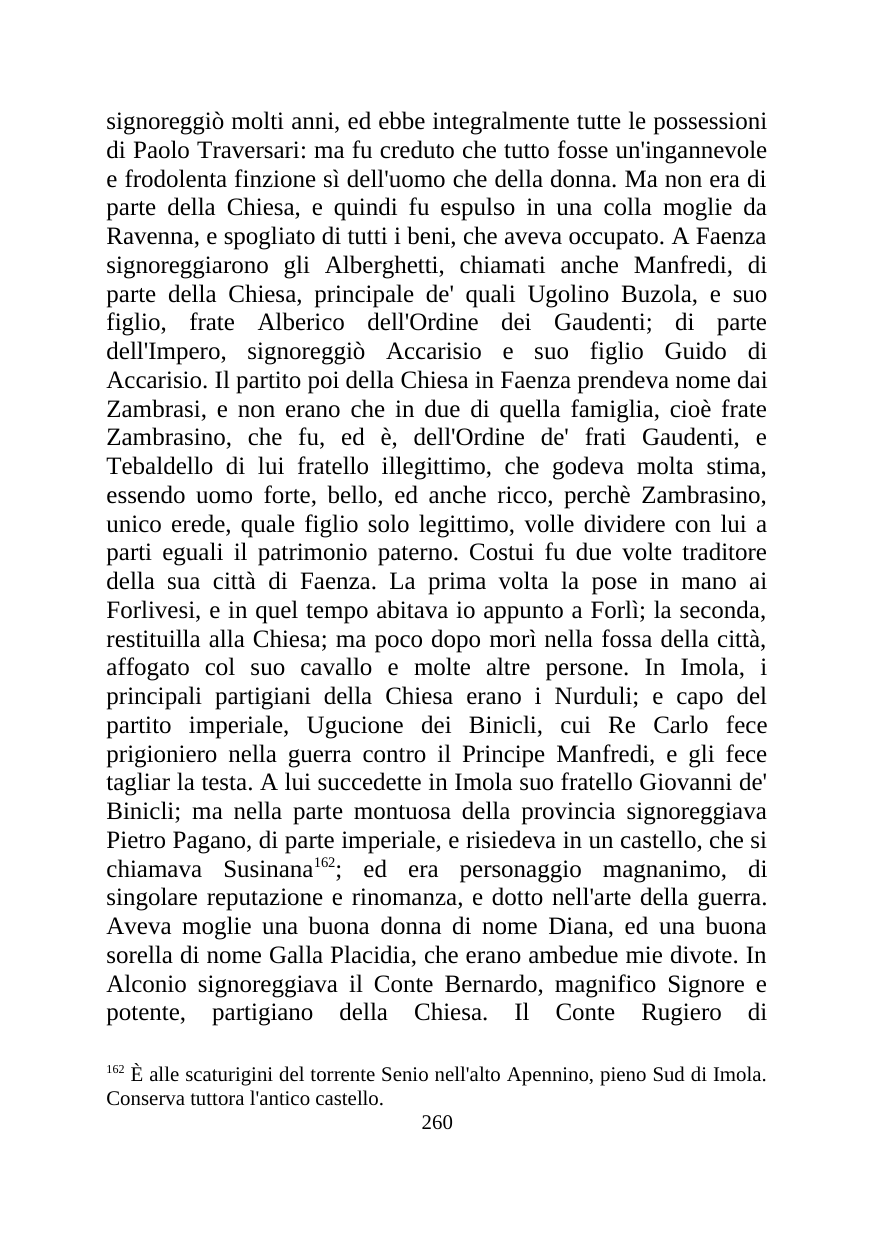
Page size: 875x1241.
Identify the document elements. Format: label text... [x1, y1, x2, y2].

text signoreggiò molti anni, ed ebbe integralmente tutte le possessioni di Paolo Traversari: ma fu creduto che tutto fosse un'ingannevole e frodolenta finzione sì dell'uomo che della donna. Ma non era di parte della Chiesa, e quindi fu espulso in una colla moglie da Ravenna, e spogliato di tutti i beni, che aveva occupato. A Faenza signoreggiarono gli Alberghetti, chiamati anche Manfredi, di parte della Chiesa, principale de' quali Ugolino Buzola, e suo figlio, frate Alberico dell'Ordine dei Gaudenti; di parte dell'Impero, signoreggiò Accarisio e suo figlio Guido di Accarisio. Il partito poi della Chiesa in Faenza prendeva nome dai Zambrasi, e non erano che in due di quella famiglia, cioè frate Zambrasino, che fu, ed è, dell'Ordine de' frati Gaudenti, e Tebaldello di lui fratello illegittimo, che godeva molta stima, essendo uomo forte, bello, ed anche ricco, perchè Zambrasino, unico erede, quale figlio solo legittimo, volle dividere con lui a parti eguali il patrimonio paterno. Costui fu due volte traditore della sua città di Faenza. La prima volta la pose in mano ai Forlivesi, e in quel tempo abitava io appunto a Forlì; la seconda, restituilla alla Chiesa; ma poco dopo morì nella fossa della città, affogato col suo cavallo e molte altre persone. In Imola, i principali partigiani della Chiesa erano i Nurduli; e capo del partito imperiale, Ugucione dei Binicli, cui Re Carlo fece prigioniero nella guerra contro il Principe Manfredi, e gli fece tagliar la testa. A lui succedette in Imola suo fratello Giovanni de' Binicli; ma nella parte montuosa della provincia signoreggiava Pietro Pagano, di parte imperiale, e risiedeva in un castello, che si chiamava Susinana; ed era personaggio magnanimo, di singolare reputazione e rinomanza, e dotto nell'arte della guerra. Aveva moglie una buona donna di nome Diana, ed una buona sorella di nome Galla Placidia, che erano ambedue mie divote. In Alconio signoreggiava il Conte Bernardo, magnifico Signore e potente, partigiano della Chiesa. Il Conte Rugiero di [106, 106, 768, 1026]
text È alle scaturigini del torrente Senio nell'alto Apennino, pieno Sud di Imola. Conserva tuttora l'antico castello. [106, 1062, 768, 1110]
